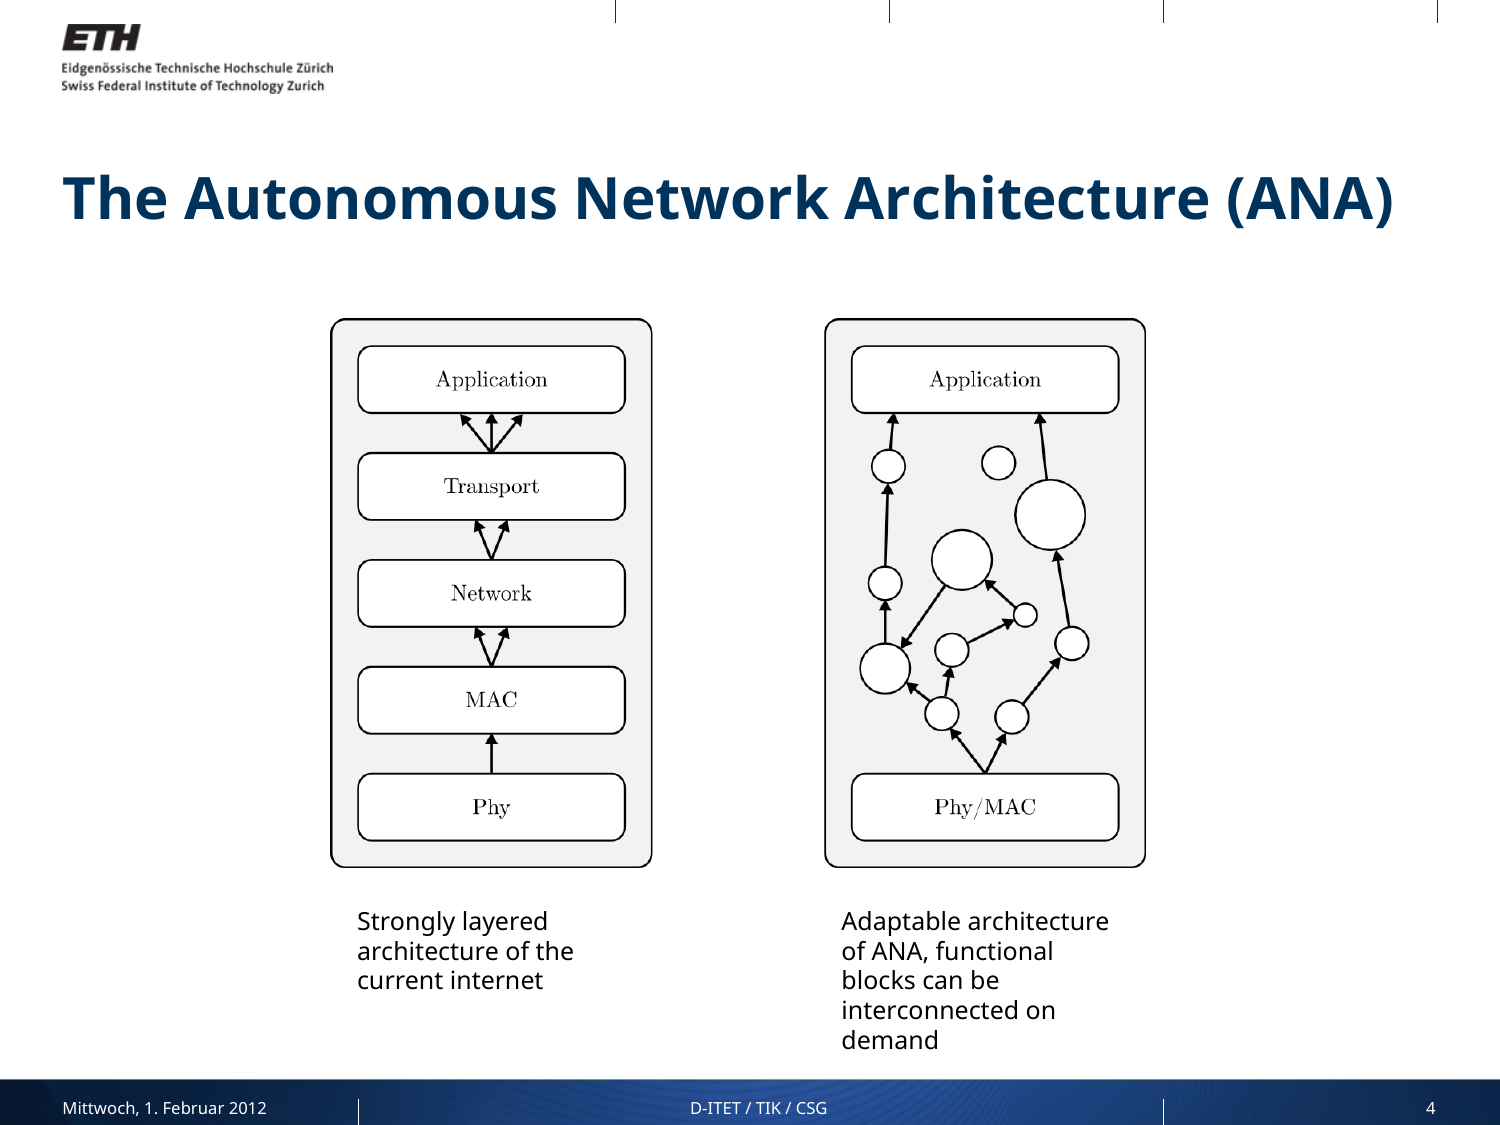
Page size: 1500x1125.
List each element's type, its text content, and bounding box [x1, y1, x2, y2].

title The Autonomous Network Architecture (ANA) [62, 157, 1438, 296]
picture [62, 24, 333, 94]
text_box Adaptable architecture of ANA, functional blocks can be interconnected on demand [826, 897, 1135, 1063]
text_box Strongly layered architecture of the current internet [342, 897, 650, 1003]
picture [0, 1078, 1500, 1125]
picture [330, 318, 1146, 868]
